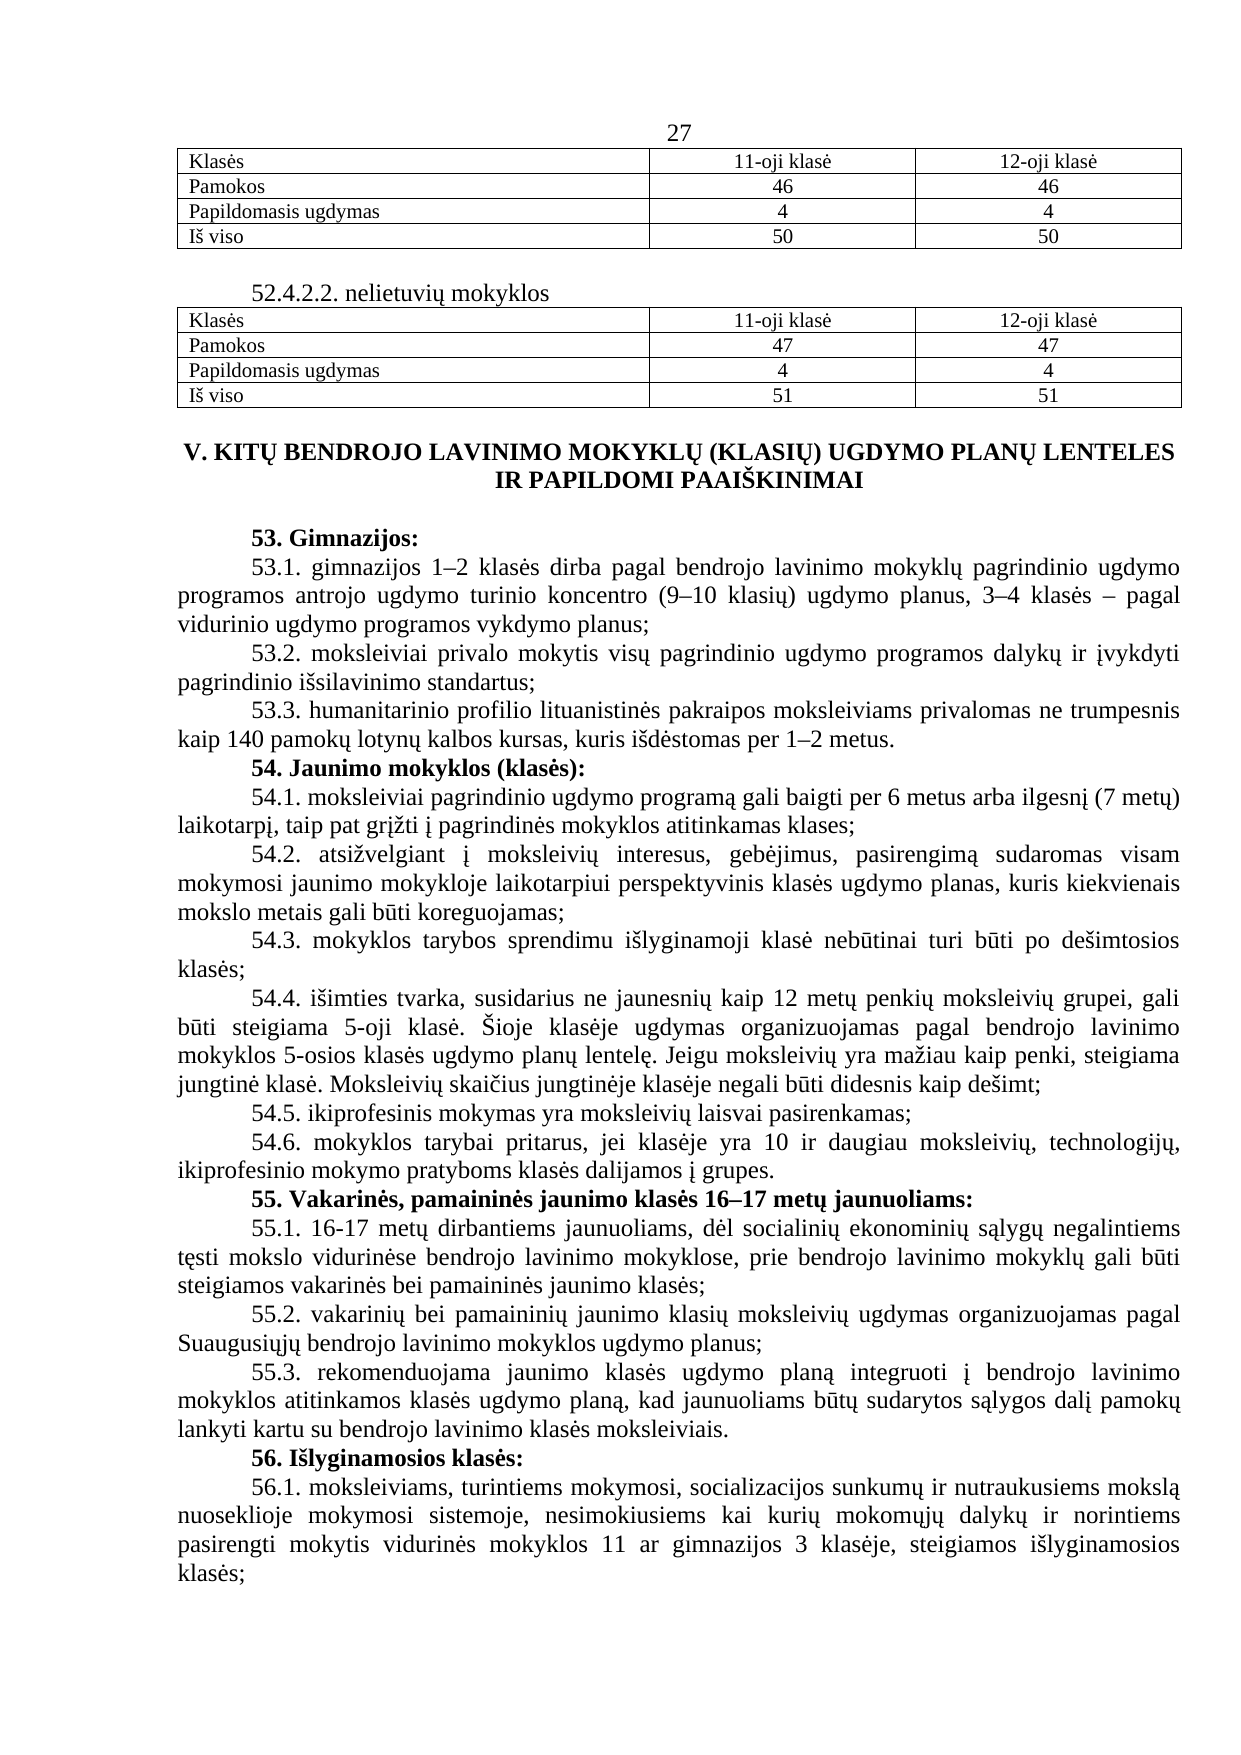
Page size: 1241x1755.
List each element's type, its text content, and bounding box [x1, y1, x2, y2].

table_cell 51 [650, 383, 915, 407]
text 53.3. humanitarinio profilio lituanistinės pakraipos moksleiviams privalomas ne trumpesnis kaip 140 pamokų lotynų kalbos kursas, kuris išdėstomas per 1–2 metus. [177, 696, 1181, 753]
text 53. Gimnazijos: [177, 523, 1181, 552]
text IR PAPILDOMI PAAIŠKINIMAI [177, 466, 1181, 494]
table_header 11-oji klasė [650, 149, 915, 173]
table_cell 46 [650, 174, 915, 198]
text V. KITŲ BENDROJO LAVINIMO MOKYKLŲ (KLASIŲ) UGDYMO PLANŲ LENTELES [177, 437, 1181, 466]
text 54.1. moksleiviai pagrindinio ugdymo programą gali baigti per 6 metus arba ilgesnį (7 metų) laikotarpį, taip pat grįžti į pagrindinės mokyklos atitinkamas klases; [177, 782, 1181, 839]
table_cell Papildomasis ugdymas [178, 199, 649, 223]
table_cell 4 [650, 358, 915, 382]
table_cell Iš viso [178, 224, 649, 248]
table_header Klasės [178, 308, 649, 332]
text 55.2. vakarinių bei pamaininių jaunimo klasių moksleivių ugdymas organizuojamas pagal Suaugusiųjų bendrojo lavinimo mokyklos ugdymo planus; [177, 1299, 1181, 1357]
table_cell 50 [650, 224, 915, 248]
text 53.2. moksleiviai privalo mokytis visų pagrindinio ugdymo programos dalykų ir įvykdyti pagrindinio išsilavinimo standartus; [177, 638, 1181, 696]
text 52.4.2.2. nelietuvių mokyklos [177, 278, 1181, 307]
text 56. Išlyginamosios klasės: [177, 1443, 1181, 1472]
table_cell 4 [650, 199, 915, 223]
table_cell 50 [916, 224, 1181, 248]
text 55.3. rekomenduojama jaunimo klasės ugdymo planą integruoti į bendrojo lavinimo mokyklos atitinkamos klasės ugdymo planą, kad jaunuoliams būtų sudarytos sąlygos dalį pamokų lankyti kartu su bendrojo lavinimo klasės moksleiviais. [177, 1357, 1181, 1443]
table_cell 4 [916, 358, 1181, 382]
table_cell Iš viso [178, 383, 649, 407]
table_cell Pamokos [178, 333, 649, 357]
text 56.1. moksleiviams, turintiems mokymosi, socializacijos sunkumų ir nutraukusiems mokslą nuoseklioje mokymosi sistemoje, nesimokiusiems kai kurių mokomųjų dalykų ir norintiems pasirengti mokytis vidurinės mokyklos 11 ar gimnazijos 3 klasėje, steigiamos išlyginamosios klasės; [177, 1472, 1181, 1587]
table_header 12-oji klasė [916, 308, 1181, 332]
text 54.4. išimties tvarka, susidarius ne jaunesnių kaip 12 metų penkių moksleivių grupei, gali būti steigiama 5-oji klasė. Šioje klasėje ugdymas organizuojamas pagal bendrojo lavinimo mokyklos 5-osios klasės ugdymo planų lentelę. Jeigu moksleivių yra mažiau kaip penki, steigiama jungtinė klasė. Moksleivių skaičius jungtinėje klasėje negali būti didesnis kaip dešimt; [177, 983, 1181, 1098]
table_cell 47 [916, 333, 1181, 357]
text 54.2. atsižvelgiant į moksleivių interesus, gebėjimus, pasirengimą sudaromas visam mokymosi jaunimo mokykloje laikotarpiui perspektyvinis klasės ugdymo planas, kuris kiekvienais mokslo metais gali būti koreguojamas; [177, 839, 1181, 926]
table_cell 47 [650, 333, 915, 357]
text 55.1. 16-17 metų dirbantiems jaunuoliams, dėl socialinių ekonominių sąlygų negalintiems tęsti mokslo vidurinėse bendrojo lavinimo mokyklose, prie bendrojo lavinimo mokyklų gali būti steigiamos vakarinės bei pamaininės jaunimo klasės; [177, 1213, 1181, 1299]
text 55. Vakarinės, pamaininės jaunimo klasės 16–17 metų jaunuoliams: [177, 1184, 1181, 1213]
table_cell 46 [916, 174, 1181, 198]
text 53.1. gimnazijos 1–2 klasės dirba pagal bendrojo lavinimo mokyklų pagrindinio ugdymo programos antrojo ugdymo turinio koncentro (9–10 klasių) ugdymo planus, 3–4 klasės – pagal vidurinio ugdymo programos vykdymo planus; [177, 552, 1181, 638]
table_header 11-oji klasė [650, 308, 915, 332]
text 54.5. ikiprofesinis mokymas yra moksleivių laisvai pasirenkamas; [177, 1098, 1181, 1127]
table_header Klasės [178, 149, 649, 173]
table_cell 51 [916, 383, 1181, 407]
text 54.3. mokyklos tarybos sprendimu išlyginamoji klasė nebūtinai turi būti po dešimtosios klasės; [177, 926, 1181, 983]
table_cell Pamokos [178, 174, 649, 198]
text 54. Jaunimo mokyklos (klasės): [177, 753, 1181, 782]
table_cell Papildomasis ugdymas [178, 358, 649, 382]
text 54.6. mokyklos tarybai pritarus, jei klasėje yra 10 ir daugiau moksleivių, technologijų, ikiprofesinio mokymo pratyboms klasės dalijamos į grupes. [177, 1127, 1181, 1184]
table_cell 4 [916, 199, 1181, 223]
table_header 12-oji klasė [916, 149, 1181, 173]
